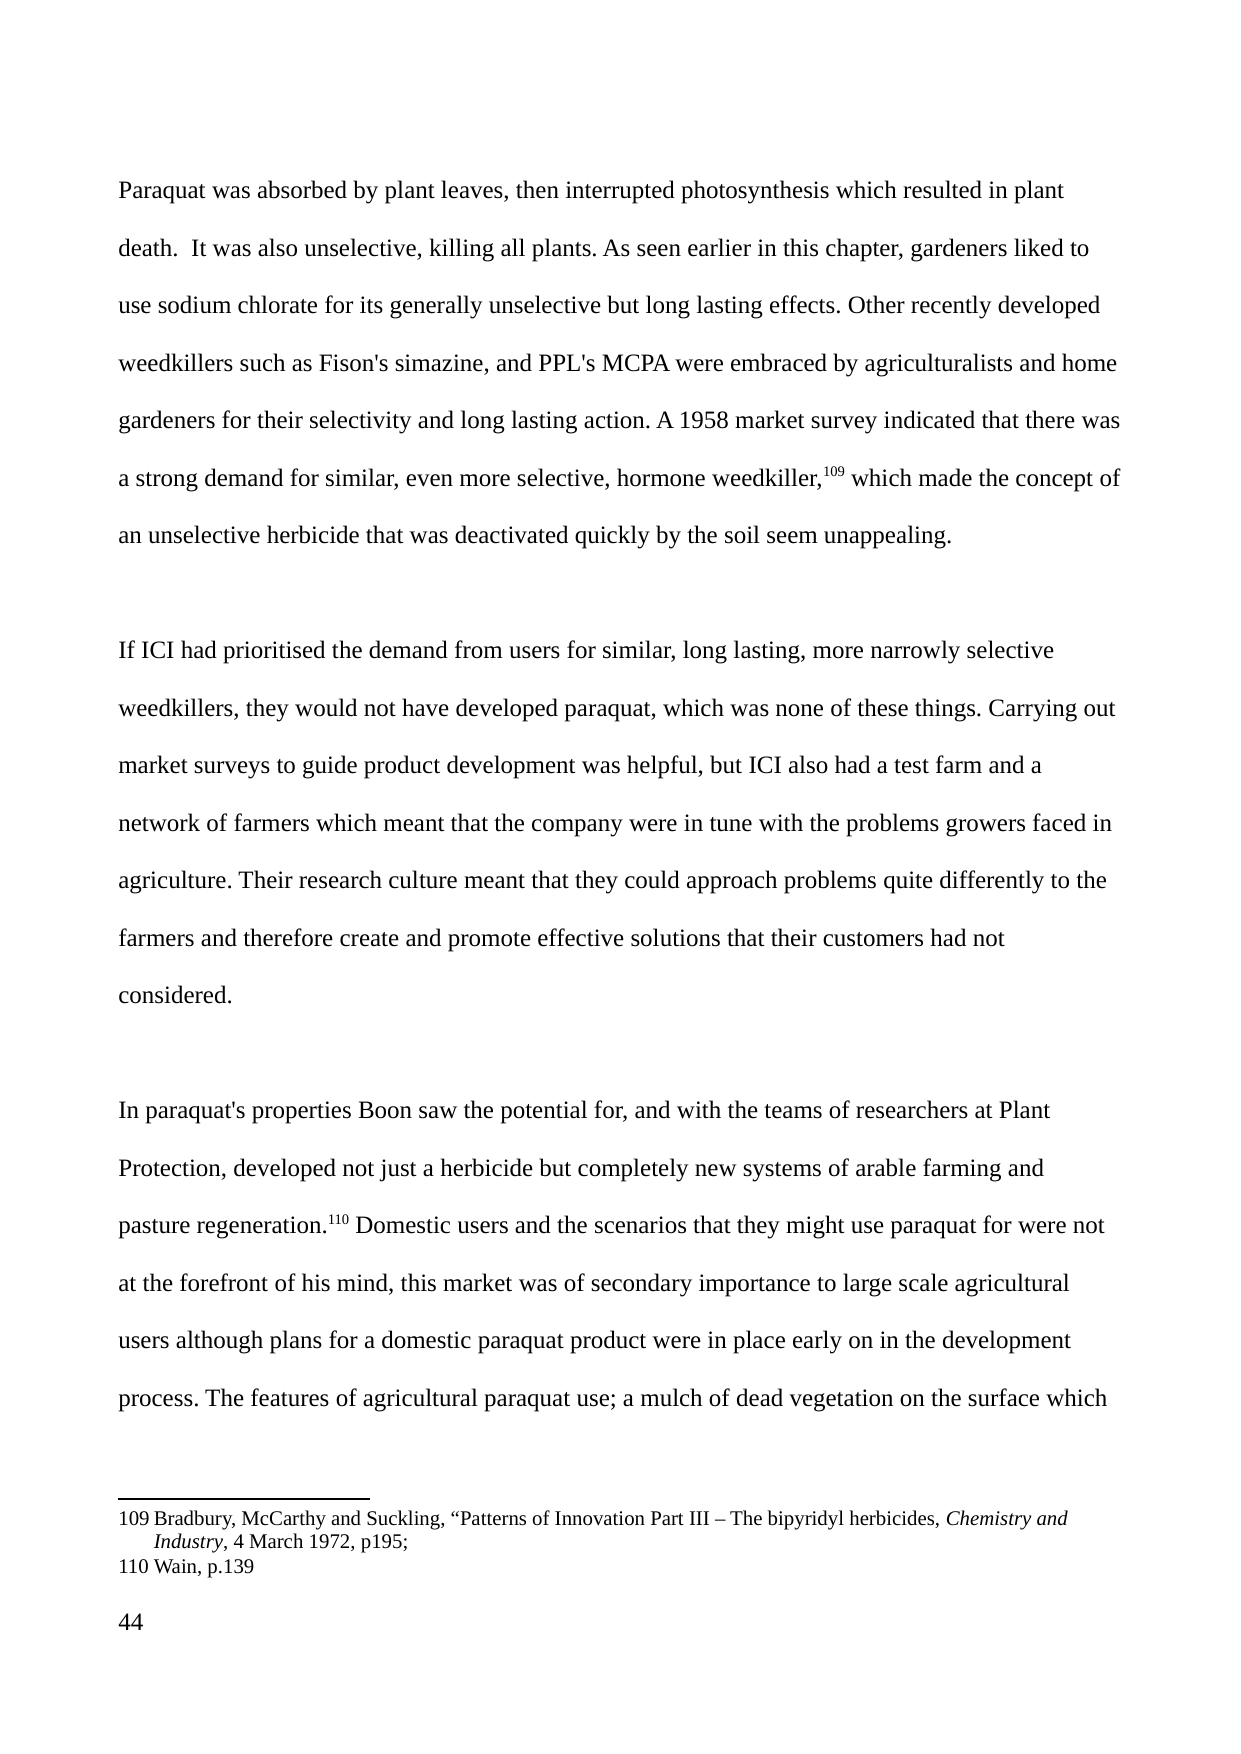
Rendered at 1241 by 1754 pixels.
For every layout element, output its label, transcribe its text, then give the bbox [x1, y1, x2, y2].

text If ICI had prioritised the demand from users for similar, long lasting, more narrowly selective weedkillers, they would not have developed paraquat, which was none of these things. Carrying out market surveys to guide product development was helpful, but ICI also had a test farm and a network of farmers which meant that the company were in tune with the problems growers faced in agriculture. Their research culture meant that they could approach problems quite differently to the farmers and therefore create and promote effective solutions that their customers had not considered. [118, 636, 1122, 1009]
text Paraquat was absorbed by plant leaves, then interrupted photosynthesis which resulted in plant death. It was also unselective, killing all plants. As seen earlier in this chapter, gardeners liked to use sodium chlorate for its generally unselective but long lasting effects. Other recently developed weedkillers such as Fison's simazine, and PPL's MCPA were embraced by agriculturalists and home gardeners for their selectivity and long lasting action. A 1958 market survey indicated that there was a strong demand for similar, even more selective, hormone weedkiller, which made the concept of an unselective herbicide that was deactivated quickly by the soil seem unappealing. [118, 176, 1122, 549]
text Wain, p.139 [118, 1553, 1122, 1578]
text In paraquat's properties Boon saw the potential for, and with the teams of researchers at Plant Protection, developed not just a herbicide but completely new systems of arable farming and pasture regeneration. Domestic users and the scenarios that they might use paraquat for were not at the forefront of his mind, this market was of secondary importance to large scale agricultural users although plans for a domestic paraquat product were in place early on in the development process. The features of agricultural paraquat use; a mulch of dead vegetation on the surface which [118, 1096, 1122, 1412]
text Bradbury, McCarthy and Suckling, “Patterns of Innovation Part III – The bipyridyl herbicides, Chemistry and Industry, 4 March 1972, p195; [118, 1505, 1122, 1553]
